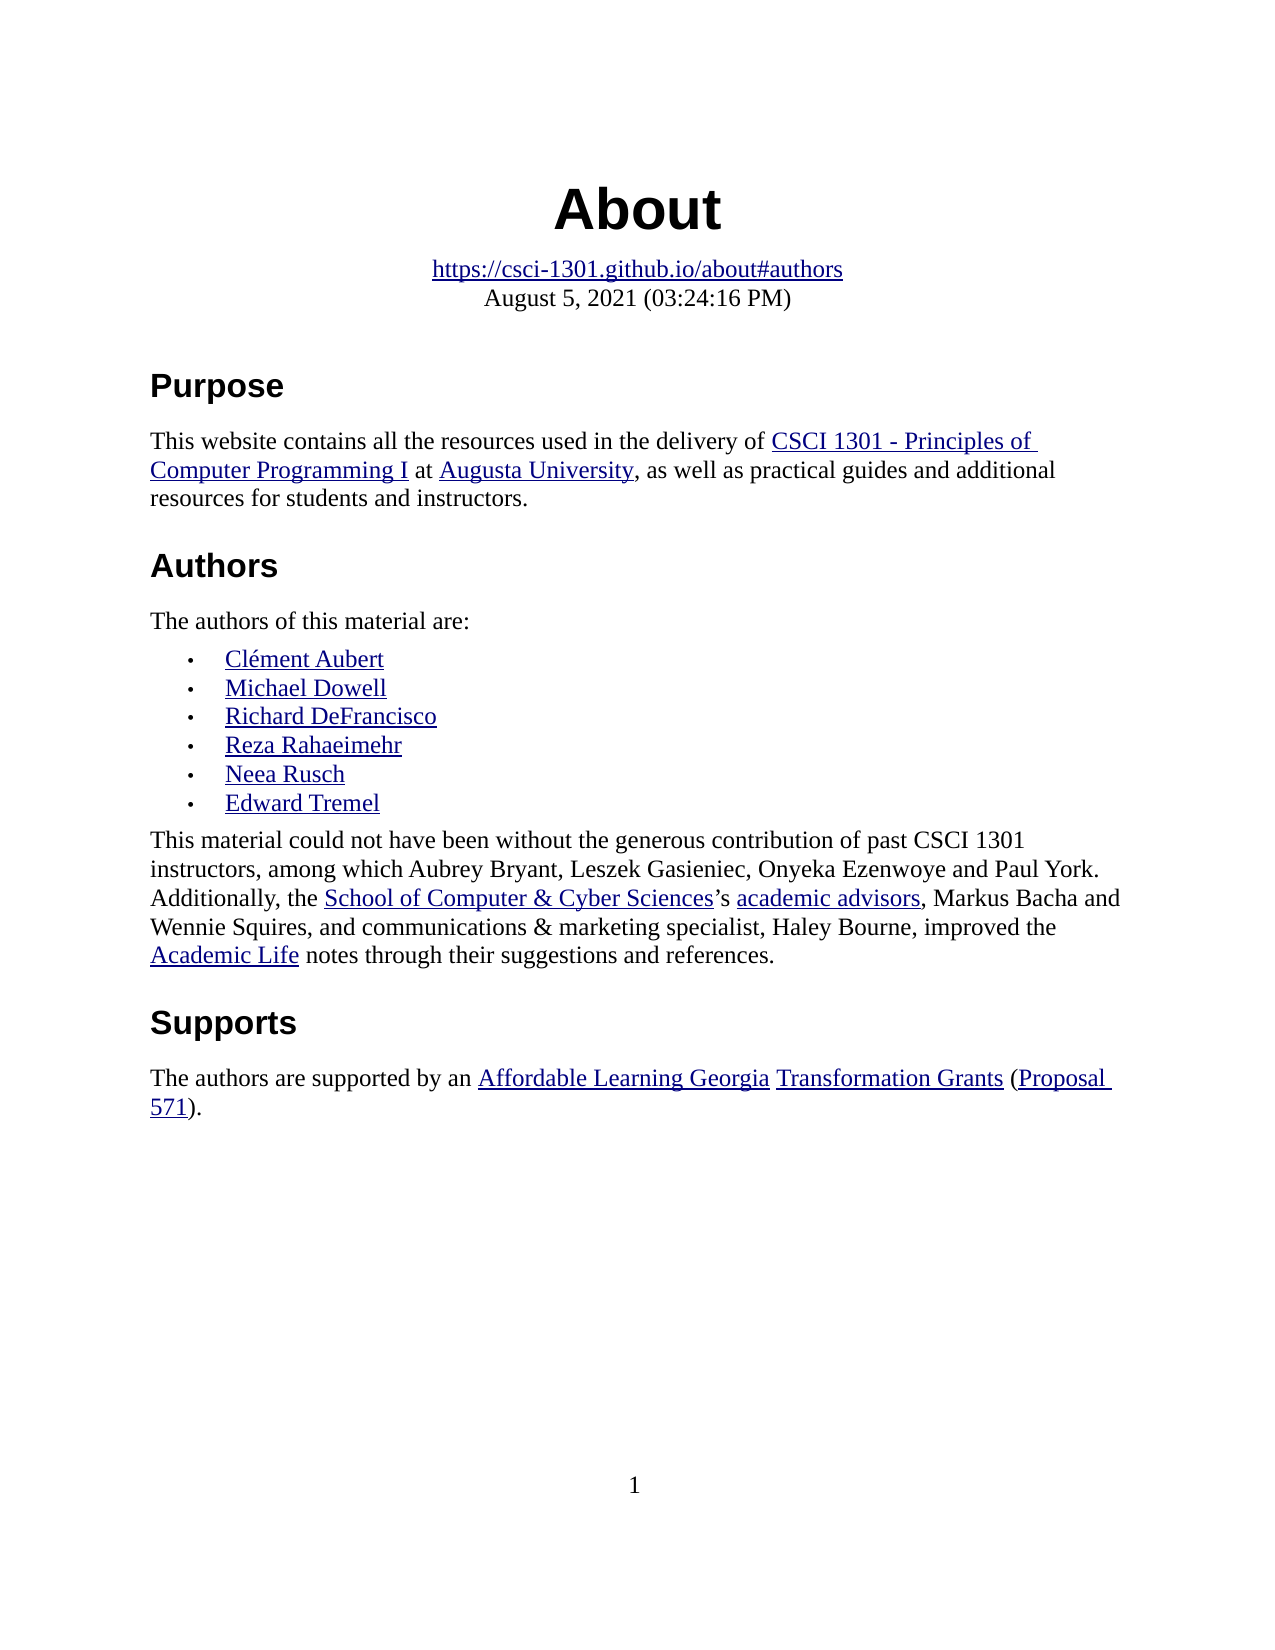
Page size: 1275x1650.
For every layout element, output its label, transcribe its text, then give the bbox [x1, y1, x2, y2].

list Michael Dowell [187, 673, 1125, 701]
text The authors of this material are: [150, 606, 1125, 635]
text This website contains all the resources used in the delivery of CSCI 1301 - Principles of Computer Programming I at Augusta University, as well as practical guides and additional resources for students and instructors. [150, 426, 1125, 512]
list Clément Aubert [187, 644, 1125, 673]
text The authors are supported by an Affordable Learning Georgia Transformation Grants (Proposal 571). [150, 1063, 1125, 1121]
subtitle Supports [150, 1003, 1125, 1042]
list Neea Rusch [187, 759, 1125, 788]
subtitle Authors [150, 546, 1125, 585]
text This material could not have been without the generous contribution of past CSCI 1301 instructors, among which Aubrey Bryant, Leszek Gasieniec, Onyeka Ezenwoye and Paul York. Additionally, the School of Computer & Cyber Sciences’s academic advisors, Markus Bacha and Wennie Squires, and communications & marketing specialist, Haley Bourne, improved the Academic Life notes through their suggestions and references. [150, 825, 1125, 969]
text https://csci-1301.github.io/about#authors [150, 254, 1125, 283]
list Richard DeFrancisco [187, 701, 1125, 730]
text August 5, 2021 (03:24:16 PM) [150, 283, 1125, 312]
list Edward Tremel [187, 788, 1125, 816]
list Reza Rahaeimehr [187, 730, 1125, 759]
subtitle Purpose [150, 366, 1125, 404]
title About [150, 175, 1125, 242]
